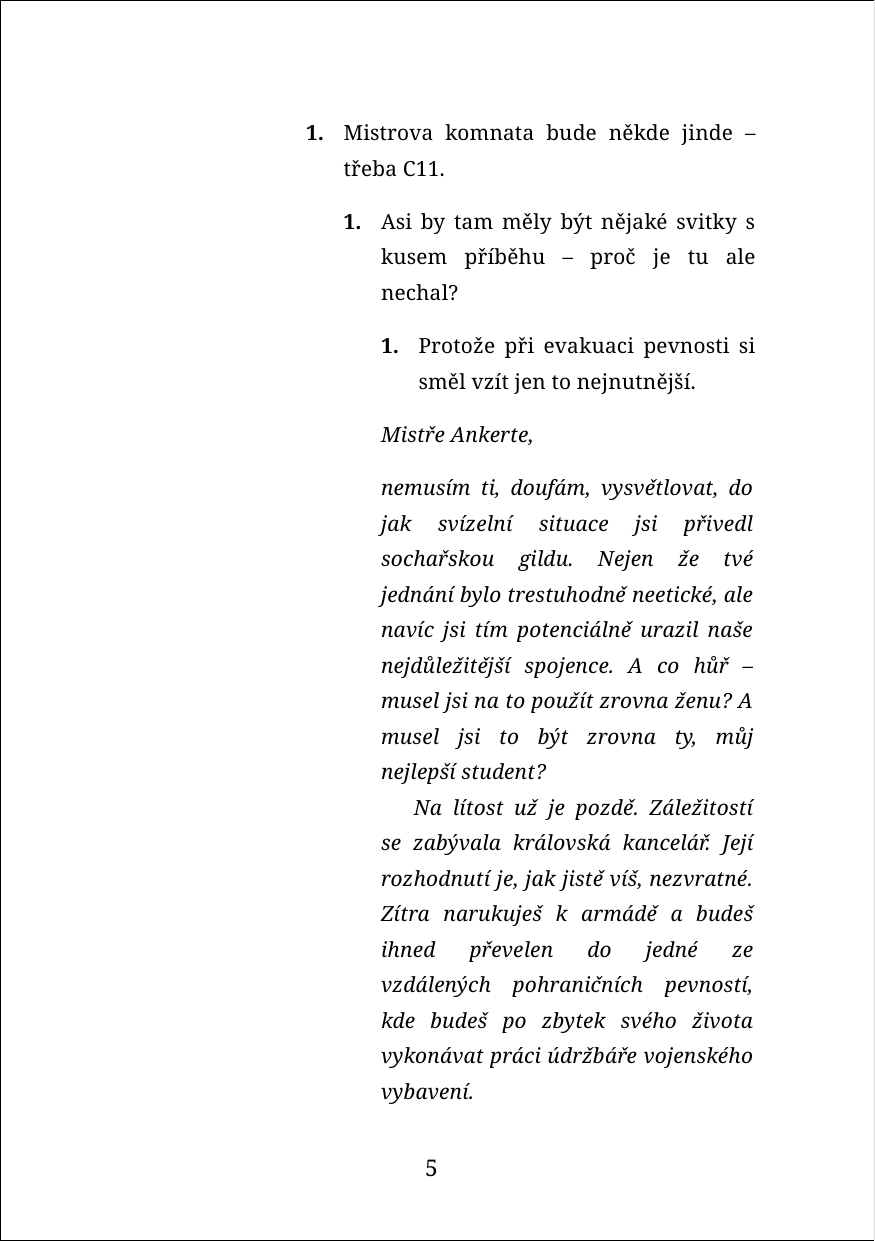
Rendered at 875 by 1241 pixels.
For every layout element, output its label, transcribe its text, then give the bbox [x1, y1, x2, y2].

list Mistrova komnata bude někde jinde – třeba C11. [306, 118, 756, 182]
list Protože při evakuaci pevnosti si směl vzít jen to nejnutnější. [381, 331, 756, 395]
list Mistře Ankerte, [343, 420, 756, 448]
list nemusím ti, doufám, vysvětlovat, do jak svízelní situace jsi přivedl sochařskou gildu. Nejen že tvé jednání bylo trestuhodně neetické, ale navíc jsi tím potenciálně urazil naše nejdůležitější spojence. A co hůř – musel jsi na to použít zrovna ženu? A musel jsi to být zrovna ty, můj nejlepší student? Na lítost už je pozdě. Záležitostí se zabývala královská kancelář. Její rozhodnutí je, jak jistě víš, nezvratné. Zítra narukuješ k armádě a budeš ihned převelen do jedné ze vzdálených pohraničních pevností, kde budeš po zbytek svého života vykonávat práci údržbáře vojenského vybavení. [343, 473, 756, 1106]
list Asi by tam měly být nějaké svitky s kusem příběhu – proč je tu ale nechal? [343, 207, 756, 306]
